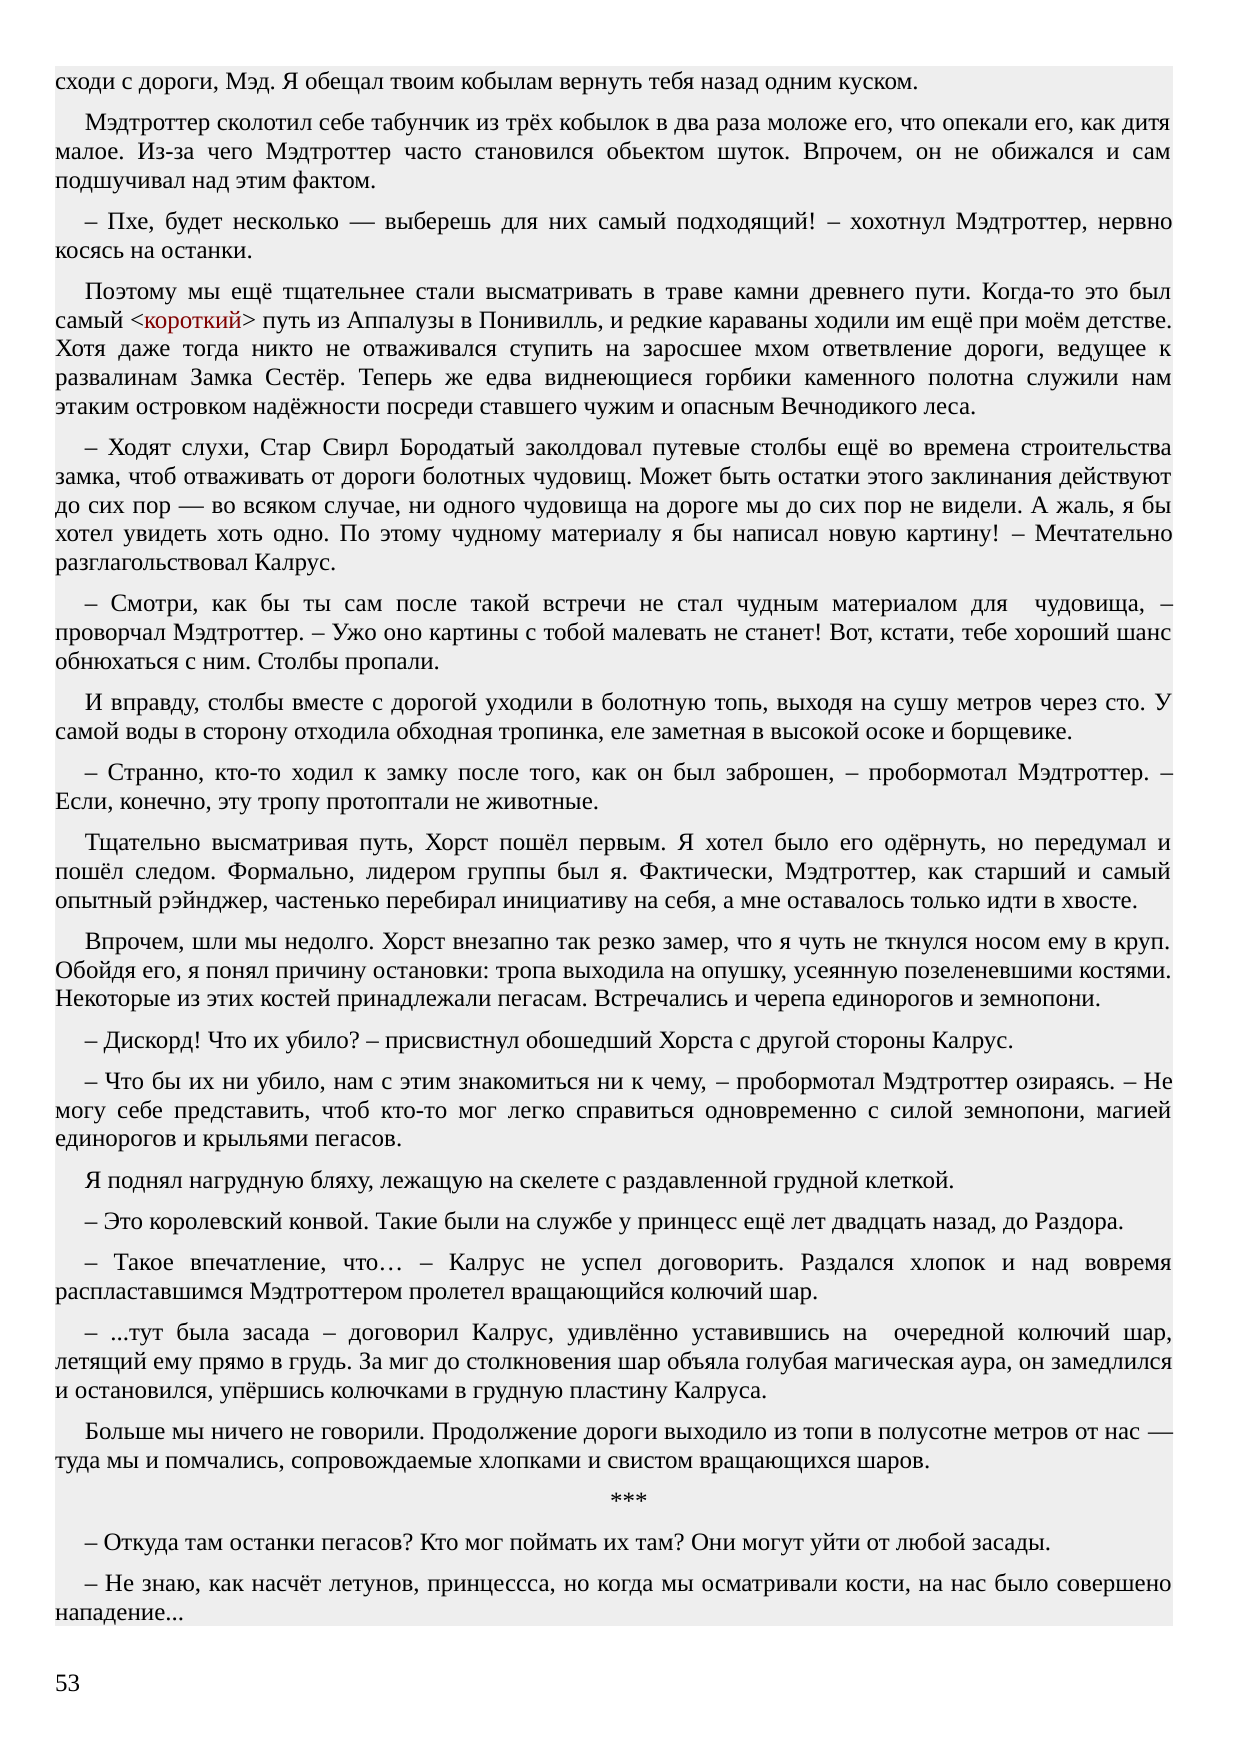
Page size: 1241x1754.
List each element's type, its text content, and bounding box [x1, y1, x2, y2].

text – Ходят слухи, Стар Cвирл Бородатый заколдовал путевые столбы ещё во времена строительства замка, чтоб отваживать от дороги болотных чудовищ. Может быть остатки этого заклинания действуют до сих пор — во всяком случае, ни одного чудовища на дороге мы до сих пор не видели. А жаль, я бы хотел увидеть хоть одно. По этому чудному материалу я бы написал новую картину! – Мечтательно разглагольствовал Калрус. [55, 432, 1173, 576]
text – Такое впечатление, что… – Калрус не успел договорить. Раздался хлопок и над вовремя распластавшимся Мэдтроттером пролетел вращающийся колючий шар. [55, 1247, 1173, 1305]
text – Это королевский конвой. Такие были на службе у принцесс ещё лет двадцать назад, до Раздора. [55, 1206, 1173, 1235]
text Мэдтроттер сколотил себе табунчик из трёх кобылок в два раза моложе его, что опекали его, как дитя малое. Из-за чего Мэдтроттер часто становился обьектом шуток. Впрочем, он не обижался и сам подшучивал над этим фактом. [55, 107, 1173, 193]
text – Не знаю, как насчёт летунов, принцессса, но когда мы осматривали кости, на нас было совершено нападение... [55, 1568, 1173, 1626]
text – ...тут была засада – договорил Калрус, удивлённо уставившись на очередной колючий шар, летящий ему прямо в грудь. За миг до столкновения шар объяла голубая магическая аура, он замедлился и остановился, упёршись колючками в грудную пластину Калруса. [55, 1317, 1173, 1403]
text Поэтому мы ещё тщательнее стали высматривать в траве камни древнего пути. Когда-то это был самый <короткий> путь из Аппалузы в Понивилль, и редкие караваны ходили им ещё при моём детстве. Хотя даже тогда никто не отваживался ступить на заросшее мхом ответвление дороги, ведущее к развалинам Замка Сестёр. Теперь же едва виднеющиеся горбики каменного полотна служили нам этаким островком надёжности посреди ставшего чужим и опасным Вечнодикого леса. [55, 276, 1173, 420]
text – Пхе, будет несколько — выберешь для них самый подходящий! – хохотнул Мэдтроттер, нервно косясь на останки. [55, 206, 1173, 263]
text Впрочем, шли мы недолго. Хорст внезапно так резко замер, что я чуть не ткнулся носом ему в круп. Обойдя его, я понял причину остановки: тропа выходила на опушку, усеянную позеленевшими костями. Некоторые из этих костей принадлежали пегасам. Встречались и черепа единорогов и земнопони. [55, 926, 1173, 1012]
text Тщательно высматривая путь, Хорст пошёл первым. Я хотел было его одёрнуть, но передумал и пошёл следом. Формально, лидером группы был я. Фактически, Мэдтроттер, как старший и самый опытный рэйнджер, частенько перебирал инициативу на себя, а мне оставалось только идти в хвосте. [55, 827, 1173, 913]
text – Откуда там останки пегасов? Кто мог поймать их там? Они могут уйти от любой засады. [55, 1527, 1173, 1556]
text – Что бы их ни убило, нам с этим знакомиться ни к чему, – пробормотал Мэдтроттер озираясь. – Не могу себе представить, чтоб кто-то мог легко справиться одновременно с силой земнопони, магией единорогов и крыльями пегасов. [55, 1066, 1173, 1152]
text Я поднял нагрудную бляху, лежащую на скелете с раздавленной грудной клеткой. [55, 1165, 1173, 1193]
text Больше мы ничего не говорили. Продолжение дороги выходило из топи в полусотне метров от нас — туда мы и помчались, сопровождаемые хлопками и свистом вращающихся шаров. [55, 1416, 1173, 1473]
text сходи с дороги, Мэд. Я обещал твоим кобылам вернуть тебя назад одним куском. [55, 66, 1173, 95]
text И вправду, столбы вместе с дорогой уходили в болотную топь, выходя на сушу метров через сто. У самой воды в сторону отходила обходная тропинка, еле заметная в высокой осоке и борщевике. [55, 687, 1173, 745]
text *** [55, 1486, 1173, 1515]
text – Смотри, как бы ты сам после такой встречи не стал чудным материалом для чудовища, – проворчал Мэдтроттер. – Ужо оно картины с тобой малевать не станет! Вот, кстати, тебе хороший шанс обнюхаться с ним. Столбы пропали. [55, 588, 1173, 675]
text – Дискорд! Что их убило? – присвистнул обошедший Хорста с другой стороны Калрус. [55, 1025, 1173, 1053]
text – Странно, кто-то ходил к замку после того, как он был заброшен, – пробормотал Мэдтроттер. – Если, конечно, эту тропу протоптали не животные. [55, 757, 1173, 815]
